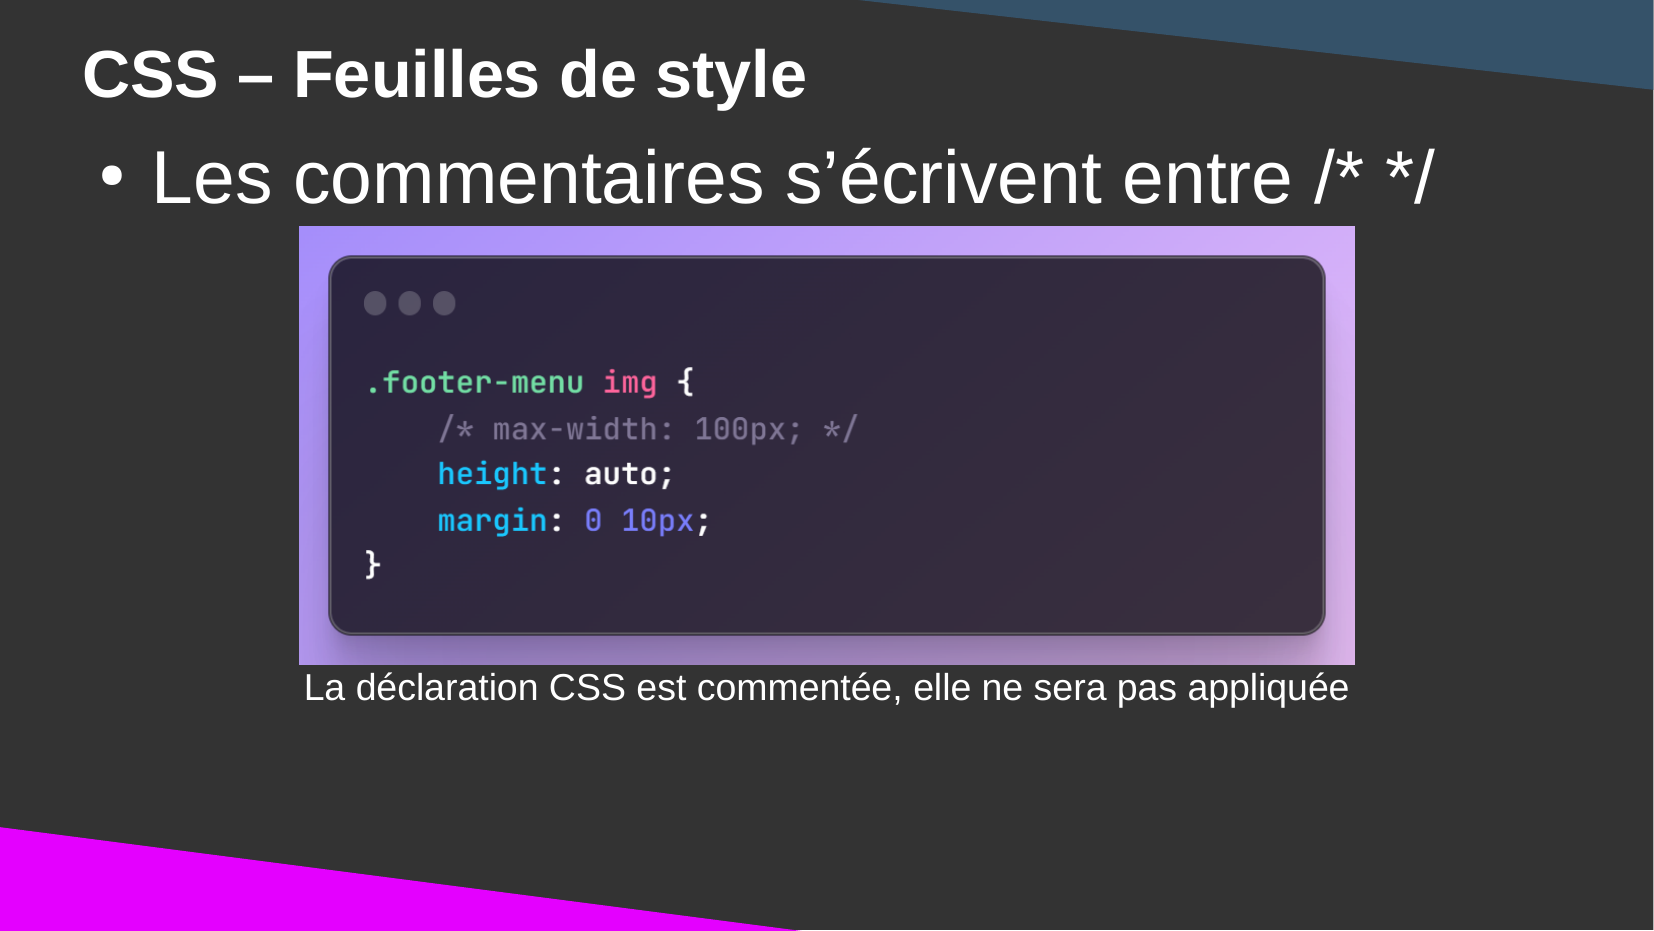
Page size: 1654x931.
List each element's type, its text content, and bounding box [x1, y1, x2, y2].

text_box La déclaration CSS est commentée, elle ne sera pas appliquée [258, 658, 1395, 758]
text_box [858, 0, 1654, 90]
picture [299, 226, 1355, 658]
title CSS – Feuilles de style [82, 37, 1571, 114]
text_box [0, 827, 802, 931]
list Les commentaires s’écrivent entre /* */ [80, 135, 1605, 237]
